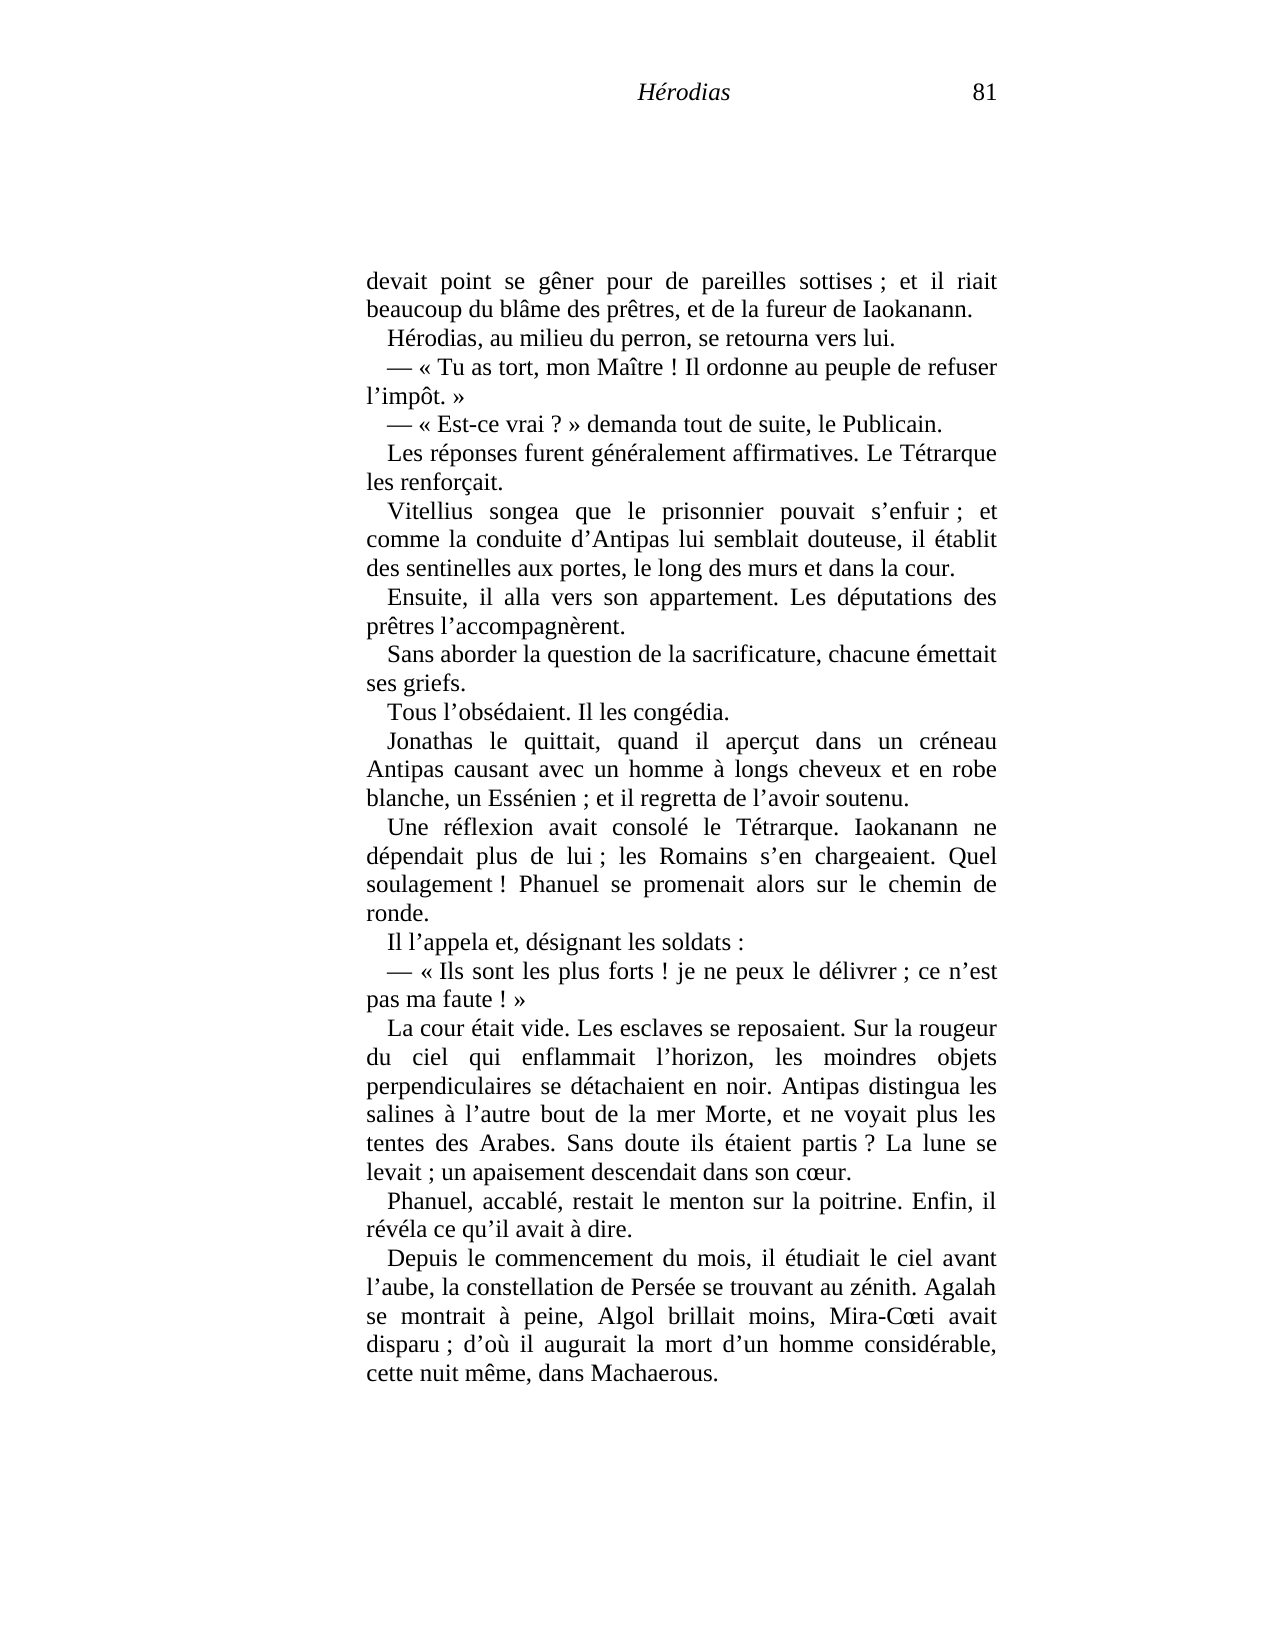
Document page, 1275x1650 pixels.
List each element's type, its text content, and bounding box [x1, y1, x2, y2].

text Jonathas le quittait, quand il aperçut dans un créneau Antipas causant avec un homme à longs cheveux et en robe blanche, un Essénien ; et il regretta de l’avoir soutenu. [366, 726, 997, 812]
text Les réponses furent généralement affirmatives. Le Tétrarque les renforçait. [366, 438, 997, 496]
text Phanuel, accablé, restait le menton sur la poitrine. Enfin, il révéla ce qu’il avait à dire. [366, 1186, 997, 1243]
text Il l’appela et, désignant les soldats : [366, 927, 997, 956]
text Vitellius songea que le prisonnier pouvait s’enfuir ; et comme la conduite d’Antipas lui semblait douteuse, il établit des sentinelles aux portes, le long des murs et dans la cour. [366, 496, 997, 582]
text Sans aborder la question de la sacrificature, chacune émettait ses griefs. [366, 639, 997, 697]
text — « Tu as tort, mon Maître ! Il ordonne au peuple de refuser l’impôt. » [366, 352, 997, 409]
text devait point se gêner pour de pareilles sottises ; et il riait beaucoup du blâme des prêtres, et de la fureur de Iaokanann. [366, 266, 997, 323]
text La cour était vide. Les esclaves se reposaient. Sur la rougeur du ciel qui enflammait l’horizon, les moindres objets perpendiculaires se détachaient en noir. Antipas distingua les salines à l’autre bout de la mer Morte, et ne voyait plus les tentes des Arabes. Sans doute ils étaient partis ? La lune se levait ; un apaisement descendait dans son cœur. [366, 1013, 997, 1186]
text Hérodias, au milieu du perron, se retourna vers lui. [366, 323, 997, 352]
text Depuis le commencement du mois, il étudiait le ciel avant l’aube, la constellation de Persée se trouvant au zénith. Agalah se montrait à peine, Algol brillait moins, Mira-Cœti avait disparu ; d’où il augurait la mort d’un homme considérable, cette nuit même, dans Machaerous. [366, 1243, 997, 1387]
text Tous l’obsédaient. Il les congédia. [366, 697, 997, 726]
text Une réflexion avait consolé le Tétrarque. Iaokanann ne dépendait plus de lui ; les Romains s’en chargeaient. Quel soulagement ! Phanuel se promenait alors sur le chemin de ronde. [366, 812, 997, 927]
text — « Est-ce vrai ? » demanda tout de suite, le Publicain. [366, 409, 997, 438]
text — « Ils sont les plus forts ! je ne peux le délivrer ; ce n’est pas ma faute ! » [366, 956, 997, 1013]
text Ensuite, il alla vers son appartement. Les députations des prêtres l’accompagnèrent. [366, 582, 997, 639]
